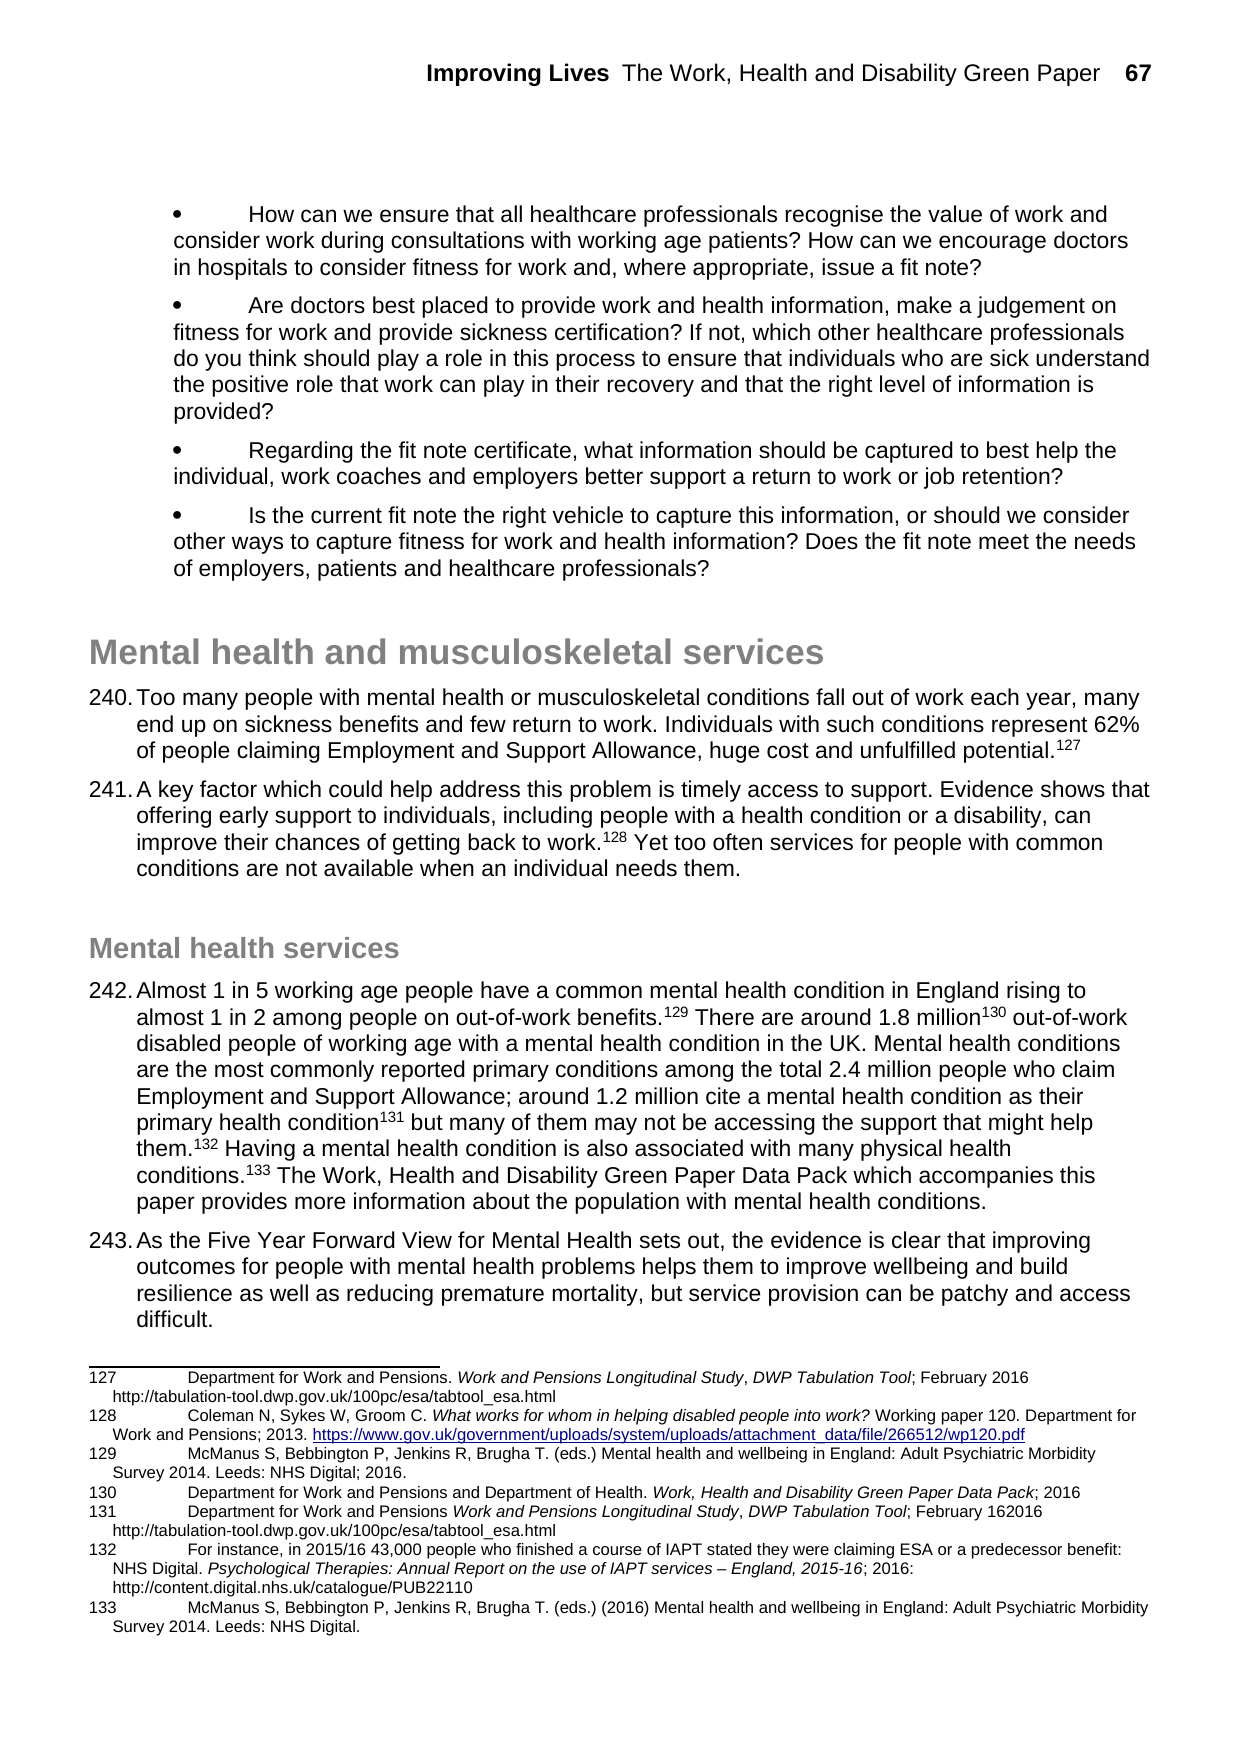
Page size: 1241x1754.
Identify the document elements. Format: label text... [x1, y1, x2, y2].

list Department for Work and Pensions Work and Pensions Longitudinal Study, DWP Tabulation Tool; February 162016 http://tabulation-tool.dwp.gov.uk/100pc/esa/tabtool_esa.html [89, 1502, 1152, 1540]
list Too many people with mental health or musculoskeletal conditions fall out of work each year, many end up on sickness benefits and few return to work. Individuals with such conditions represent 62% of people claiming Employment and Support Allowance, huge cost and unfulfilled potential. [89, 684, 1152, 763]
list Regarding the fit note certificate, what information should be captured to best help the individual, work coaches and employers better support a return to work or job retention? [173, 437, 1152, 489]
list Department for Work and Pensions. Work and Pensions Longitudinal Study, DWP Tabulation Tool; February 2016 http://tabulation-tool.dwp.gov.uk/100pc/esa/tabtool_esa.html [89, 1367, 1152, 1406]
list McManus S, Bebbington P, Jenkins R, Brugha T. (eds.) (2016) Mental health and wellbeing in England: Adult Psychiatric Morbidity Survey 2014. Leeds: NHS Digital. [89, 1597, 1152, 1636]
list McManus S, Bebbington P, Jenkins R, Brugha T. (eds.) Mental health and wellbeing in England: Adult Psychiatric Morbidity Survey 2014. Leeds: NHS Digital; 2016. [89, 1444, 1152, 1482]
list How can we ensure that all healthcare professionals recognise the value of work and consider work during consultations with working age patients? How can we encourage doctors in hospitals to consider fitness for work and, where appropriate, issue a fit note? [173, 201, 1152, 280]
list Almost 1 in 5 working age people have a common mental health condition in England rising to almost 1 in 2 among people on out-of-work benefits. There are around 1.8 million out-of-work disabled people of working age with a mental health condition in the UK. Mental health conditions are the most commonly reported primary conditions among the total 2.4 million people who claim Employment and Support Allowance; around 1.2 million cite a mental health condition as their primary health condition but many of them may not be accessing the support that might help them. Having a mental health condition is also associated with many physical health conditions. The Work, Health and Disability Green Paper Data Pack which accompanies this paper provides more information about the population with mental health conditions. [89, 977, 1152, 1214]
list Is the current fit note the right vehicle to capture this information, or should we consider other ways to capture fitness for work and health information? Does the fit note meet the needs of employers, patients and healthcare professionals? [173, 502, 1152, 581]
list For instance, in 2015/16 43,000 people who finished a course of IAPT stated they were claiming ESA or a predecessor benefit: NHS Digital. Psychological Therapies: Annual Report on the use of IAPT services – England, 2015-16; 2016: http://content.digital.nhs.uk/catalogue/PUB22110 [89, 1540, 1152, 1597]
subtitle Mental health services [89, 931, 1152, 965]
list Are doctors best placed to provide work and health information, make a judgement on fitness for work and provide sickness certification? If not, which other healthcare professionals do you think should play a role in this process to ensure that individuals who are sick understand the positive role that work can play in their recovery and that the right level of information is provided? [173, 292, 1152, 424]
list Coleman N, Sykes W, Groom C. What works for whom in helping disabled people into work? Working paper 120. Department for Work and Pensions; 2013. https://www.gov.uk/government/uploads/system/uploads/attachment_data/file/266512/wp120.pdf [89, 1406, 1152, 1444]
list Department for Work and Pensions and Department of Health. Work, Health and Disability Green Paper Data Pack; 2016 [89, 1482, 1152, 1502]
subtitle Mental health and musculoskeletal services [89, 631, 1152, 672]
list As the Five Year Forward View for Mental Health sets out, the evidence is clear that improving outcomes for people with mental health problems helps them to improve wellbeing and build resilience as well as reducing premature mortality, but service provision can be patchy and access difficult. [89, 1227, 1152, 1332]
list A key factor which could help address this problem is timely access to support. Evidence shows that offering early support to individuals, including people with a health condition or a disability, can improve their chances of getting back to work. Yet too often services for people with common conditions are not available when an individual needs them. [89, 776, 1152, 881]
